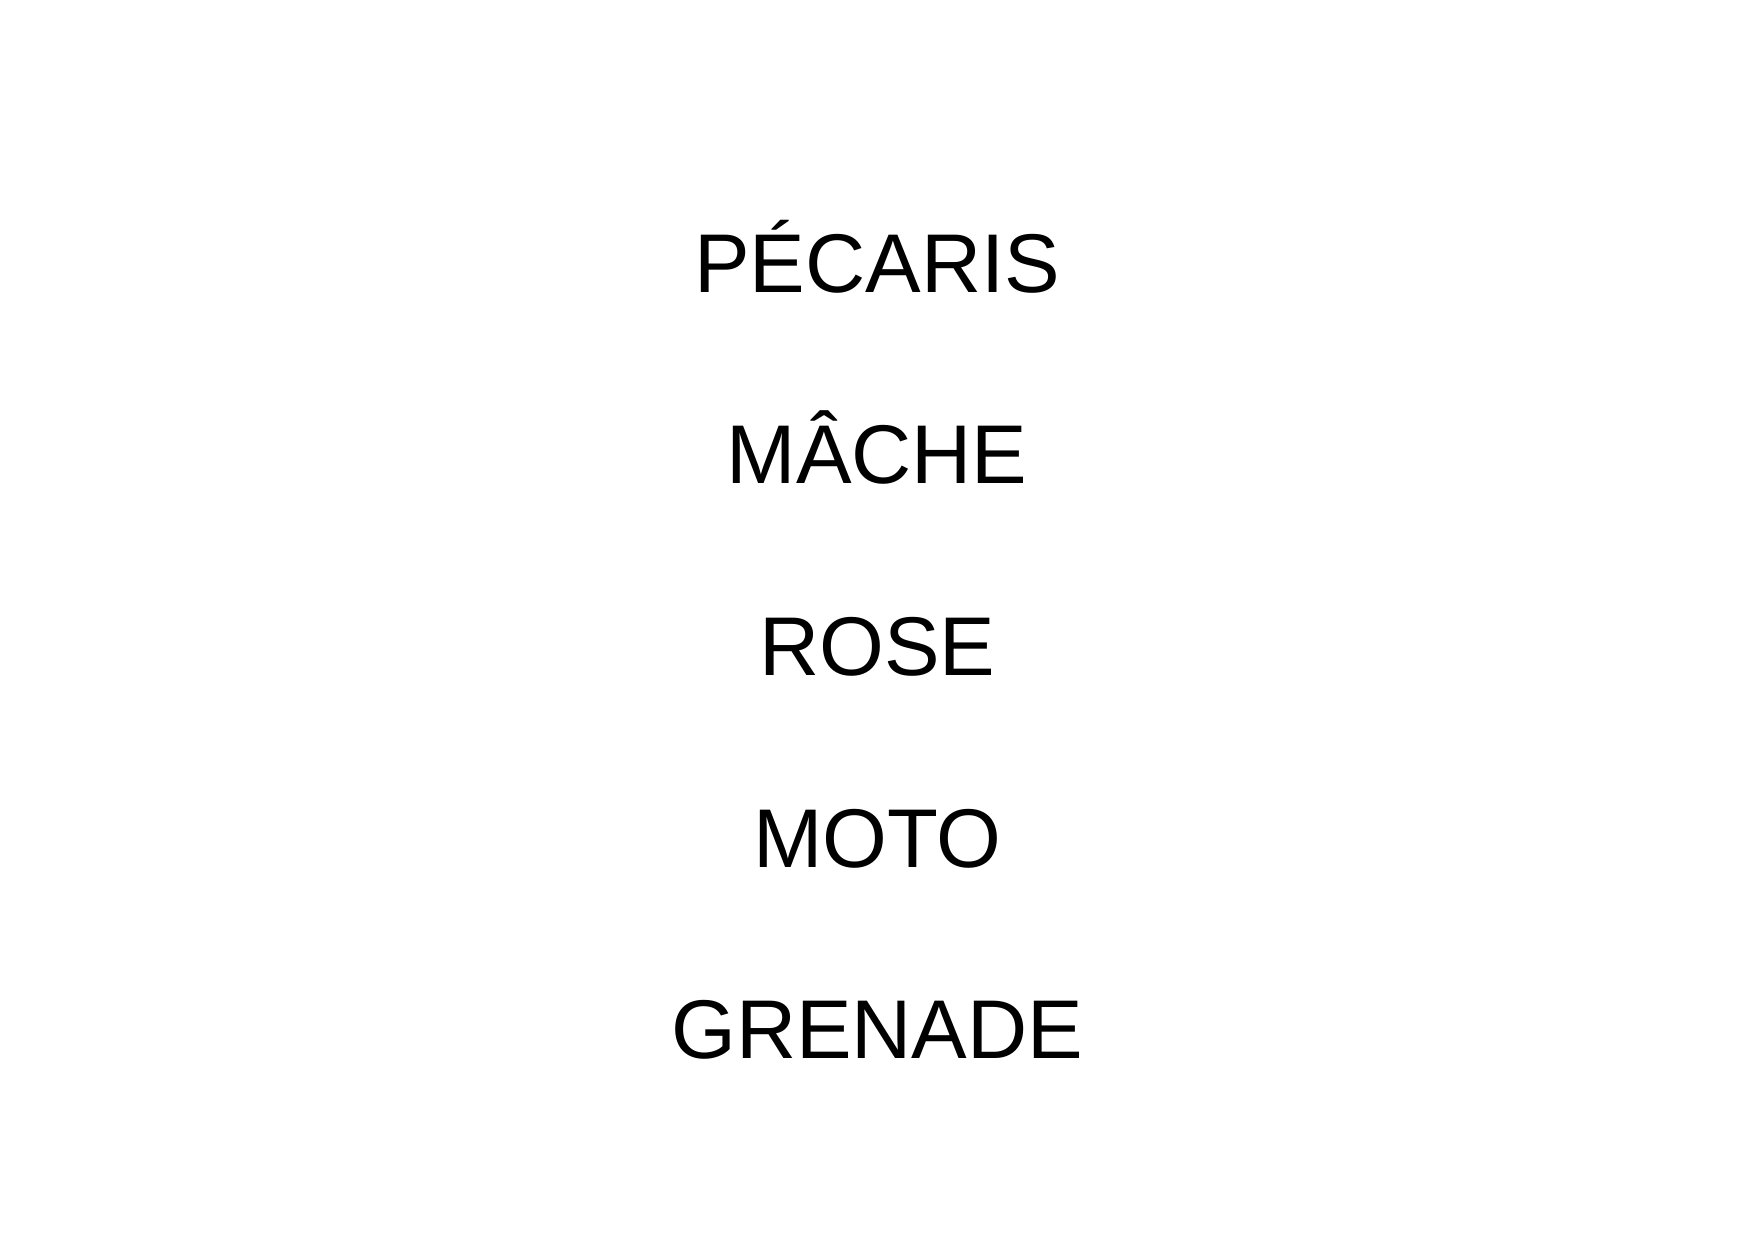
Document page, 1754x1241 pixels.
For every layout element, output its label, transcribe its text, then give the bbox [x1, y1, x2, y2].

text MÂCHE [118, 406, 1636, 501]
text MOTO [118, 789, 1636, 885]
text ROSE [118, 597, 1636, 693]
text GRENADE [118, 981, 1636, 1076]
text PÉCARIS [118, 214, 1636, 310]
